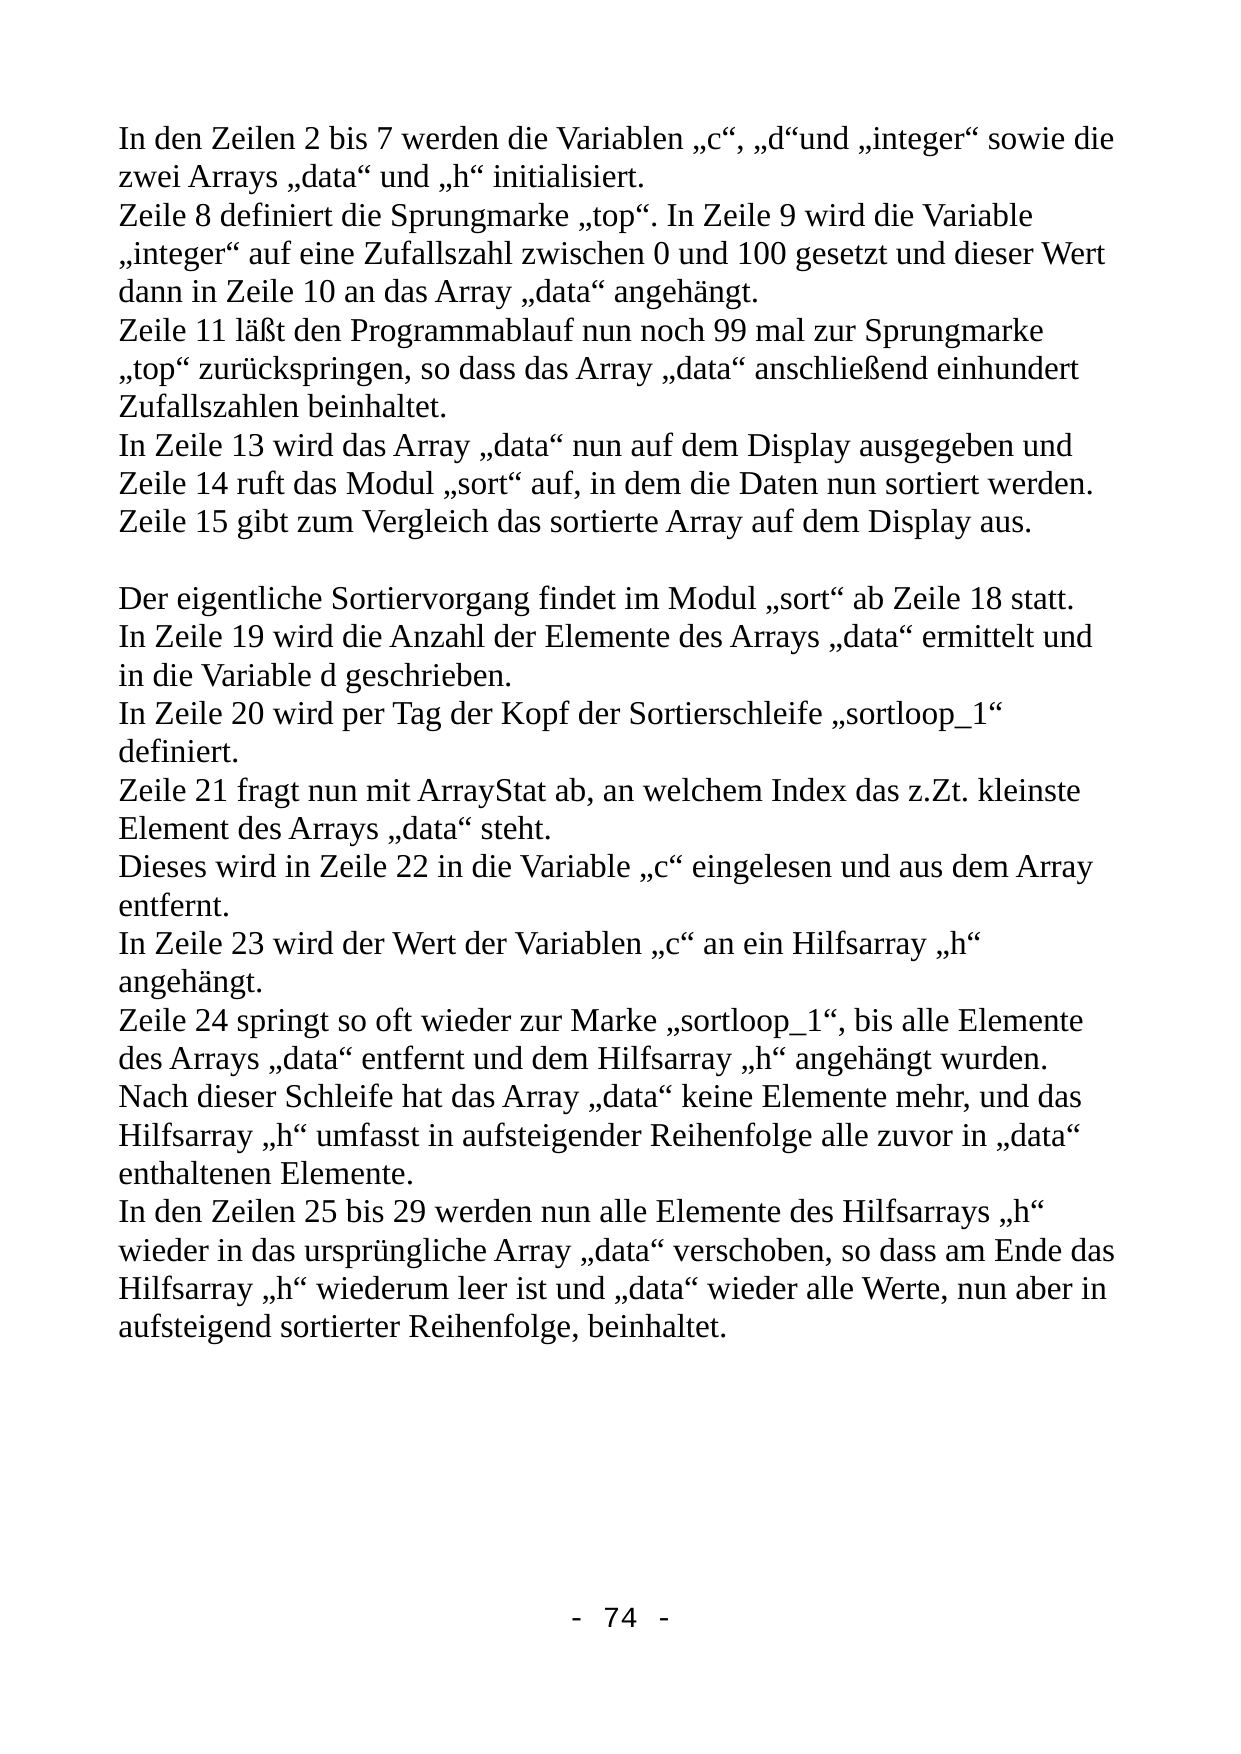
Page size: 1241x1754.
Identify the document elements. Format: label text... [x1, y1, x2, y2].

text Zeile 8 definiert die Sprungmarke „top“. In Zeile 9 wird die Variable „integer“ auf eine Zufallszahl zwischen 0 und 100 gesetzt und dieser Wert dann in Zeile 10 an das Array „data“ angehängt. [118, 195, 1122, 310]
text Zeile 21 fragt nun mit ArrayStat ab, an welchem Index das z.Zt. kleinste Element des Arrays „data“ steht. [118, 770, 1122, 846]
text Zeile 11 läßt den Programmablauf nun noch 99 mal zur Sprungmarke „top“ zurückspringen, so dass das Array „data“ anschließend einhundert Zufallszahlen beinhaltet. [118, 310, 1122, 425]
text In Zeile 19 wird die Anzahl der Elemente des Arrays „data“ ermittelt und in die Variable d geschrieben. [118, 616, 1122, 693]
text Zeile 15 gibt zum Vergleich das sortierte Array auf dem Display aus. [118, 501, 1122, 540]
text Nach dieser Schleife hat das Array „data“ keine Elemente mehr, und das Hilfsarray „h“ umfasst in aufsteigender Reihenfolge alle zuvor in „data“ enthaltenen Elemente. [118, 1076, 1122, 1191]
text Zeile 24 springt so oft wieder zur Marke „sortloop_1“, bis alle Elemente des Arrays „data“ entfernt und dem Hilfsarray „h“ angehängt wurden. [118, 1000, 1122, 1076]
text In den Zeilen 25 bis 29 werden nun alle Elemente des Hilfsarrays „h“ wieder in das ursprüngliche Array „data“ verschoben, so dass am Ende das Hilfsarray „h“ wiederum leer ist und „data“ wieder alle Werte, nun aber in aufsteigend sortierter Reihenfolge, beinhaltet. [118, 1191, 1122, 1345]
text Dieses wird in Zeile 22 in die Variable „c“ eingelesen und aus dem Array entfernt. [118, 846, 1122, 923]
text Der eigentliche Sortiervorgang findet im Modul „sort“ ab Zeile 18 statt. [118, 578, 1122, 616]
text In Zeile 13 wird das Array „data“ nun auf dem Display ausgegeben und Zeile 14 ruft das Modul „sort“ auf, in dem die Daten nun sortiert werden. [118, 425, 1122, 501]
text In Zeile 20 wird per Tag der Kopf der Sortierschleife „sortloop_1“ definiert. [118, 693, 1122, 770]
text In Zeile 23 wird der Wert der Variablen „c“ an ein Hilfsarray „h“ angehängt. [118, 923, 1122, 1000]
text In den Zeilen 2 bis 7 werden die Variablen „c“, „d“und „integer“ sowie die zwei Arrays „data“ und „h“ initialisiert. [118, 118, 1122, 195]
